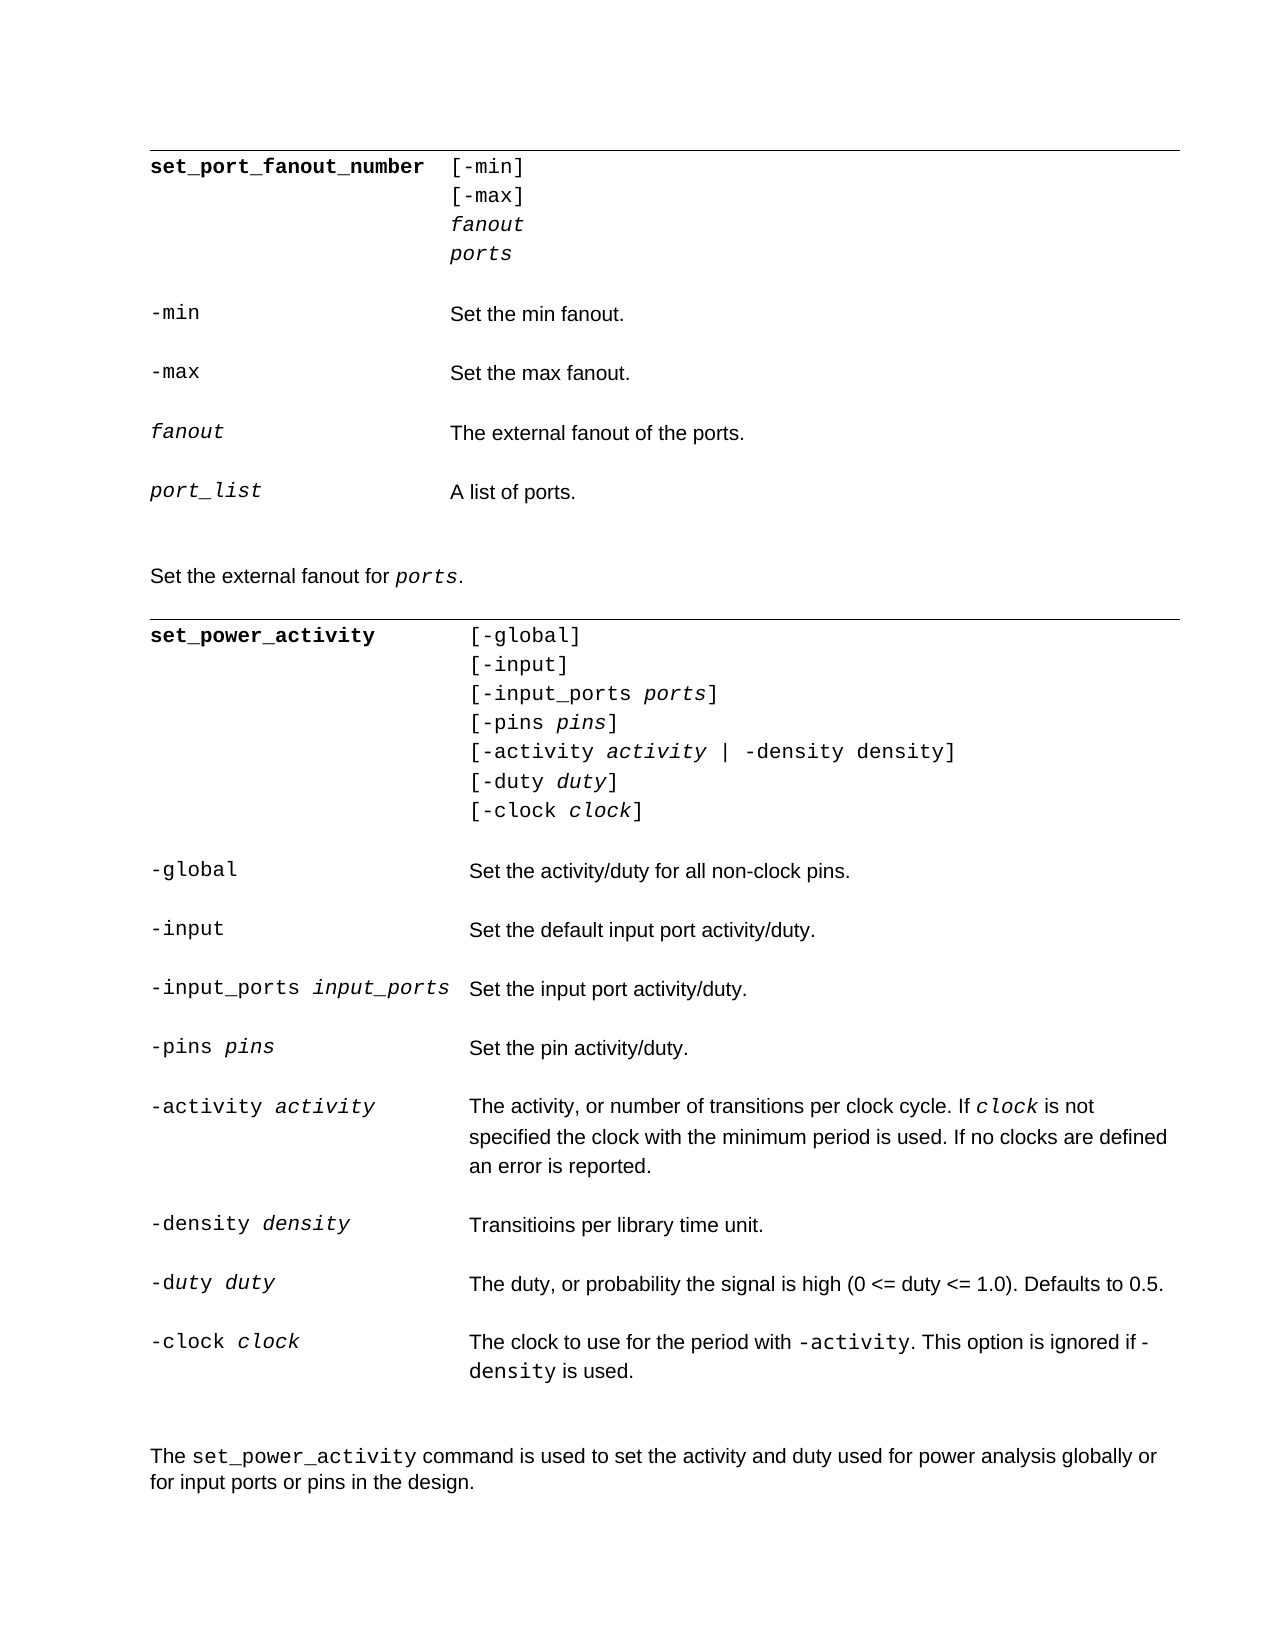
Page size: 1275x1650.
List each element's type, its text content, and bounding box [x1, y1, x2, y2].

table_cell -global [150, 854, 469, 913]
table_cell -input [150, 913, 469, 972]
table_cell -duty duty [150, 1267, 469, 1326]
text Set the external fanout for ports. [150, 563, 1180, 589]
table_cell -clock clock [150, 1326, 469, 1414]
table_cell Transitioins per library time unit. [469, 1208, 1180, 1267]
table_cell Set the activity/duty for all non-clock pins. [469, 854, 1180, 913]
table_cell -pins pins [150, 1031, 469, 1090]
table_header [-min] [-max] fanout ports [450, 151, 1180, 297]
table_header set_power_activity [150, 620, 469, 853]
table_cell A list of ports. [450, 474, 1180, 533]
table_cell -density density [150, 1208, 469, 1267]
table_cell port_list [150, 474, 450, 533]
table_cell -max [150, 356, 450, 415]
table_cell Set the default input port activity/duty. [469, 913, 1180, 972]
table_cell fanout [150, 415, 450, 474]
table_cell -input_ports input_ports [150, 972, 469, 1031]
table_header [-global] [-input] [-input_ports ports] [-pins pins] [-activity activity | -density density] [-duty duty] [-clock clock] [469, 620, 1180, 853]
table_cell The duty, or probability the signal is high (0 <= duty <= 1.0). Defaults to 0.5. [469, 1267, 1180, 1326]
table_cell Set the pin activity/duty. [469, 1031, 1180, 1090]
table_cell Set the max fanout. [450, 356, 1180, 415]
table_header set_port_fanout_number [150, 151, 450, 297]
text The set_power_activity command is used to set the activity and duty used for power analysis globally or for input ports or pins in the design. [150, 1444, 1180, 1494]
table_cell -activity activity [150, 1090, 469, 1208]
table_cell Set the input port activity/duty. [469, 972, 1180, 1031]
table_cell -min [150, 297, 450, 356]
table_cell The activity, or number of transitions per clock cycle. If clock is not specified the clock with the minimum period is used. If no clocks are defined an error is reported. [469, 1090, 1180, 1208]
table_cell Set the min fanout. [450, 297, 1180, 356]
table_cell The clock to use for the period with -activity. This option is ignored if -density is used. [469, 1326, 1180, 1414]
table_cell The external fanout of the ports. [450, 415, 1180, 474]
